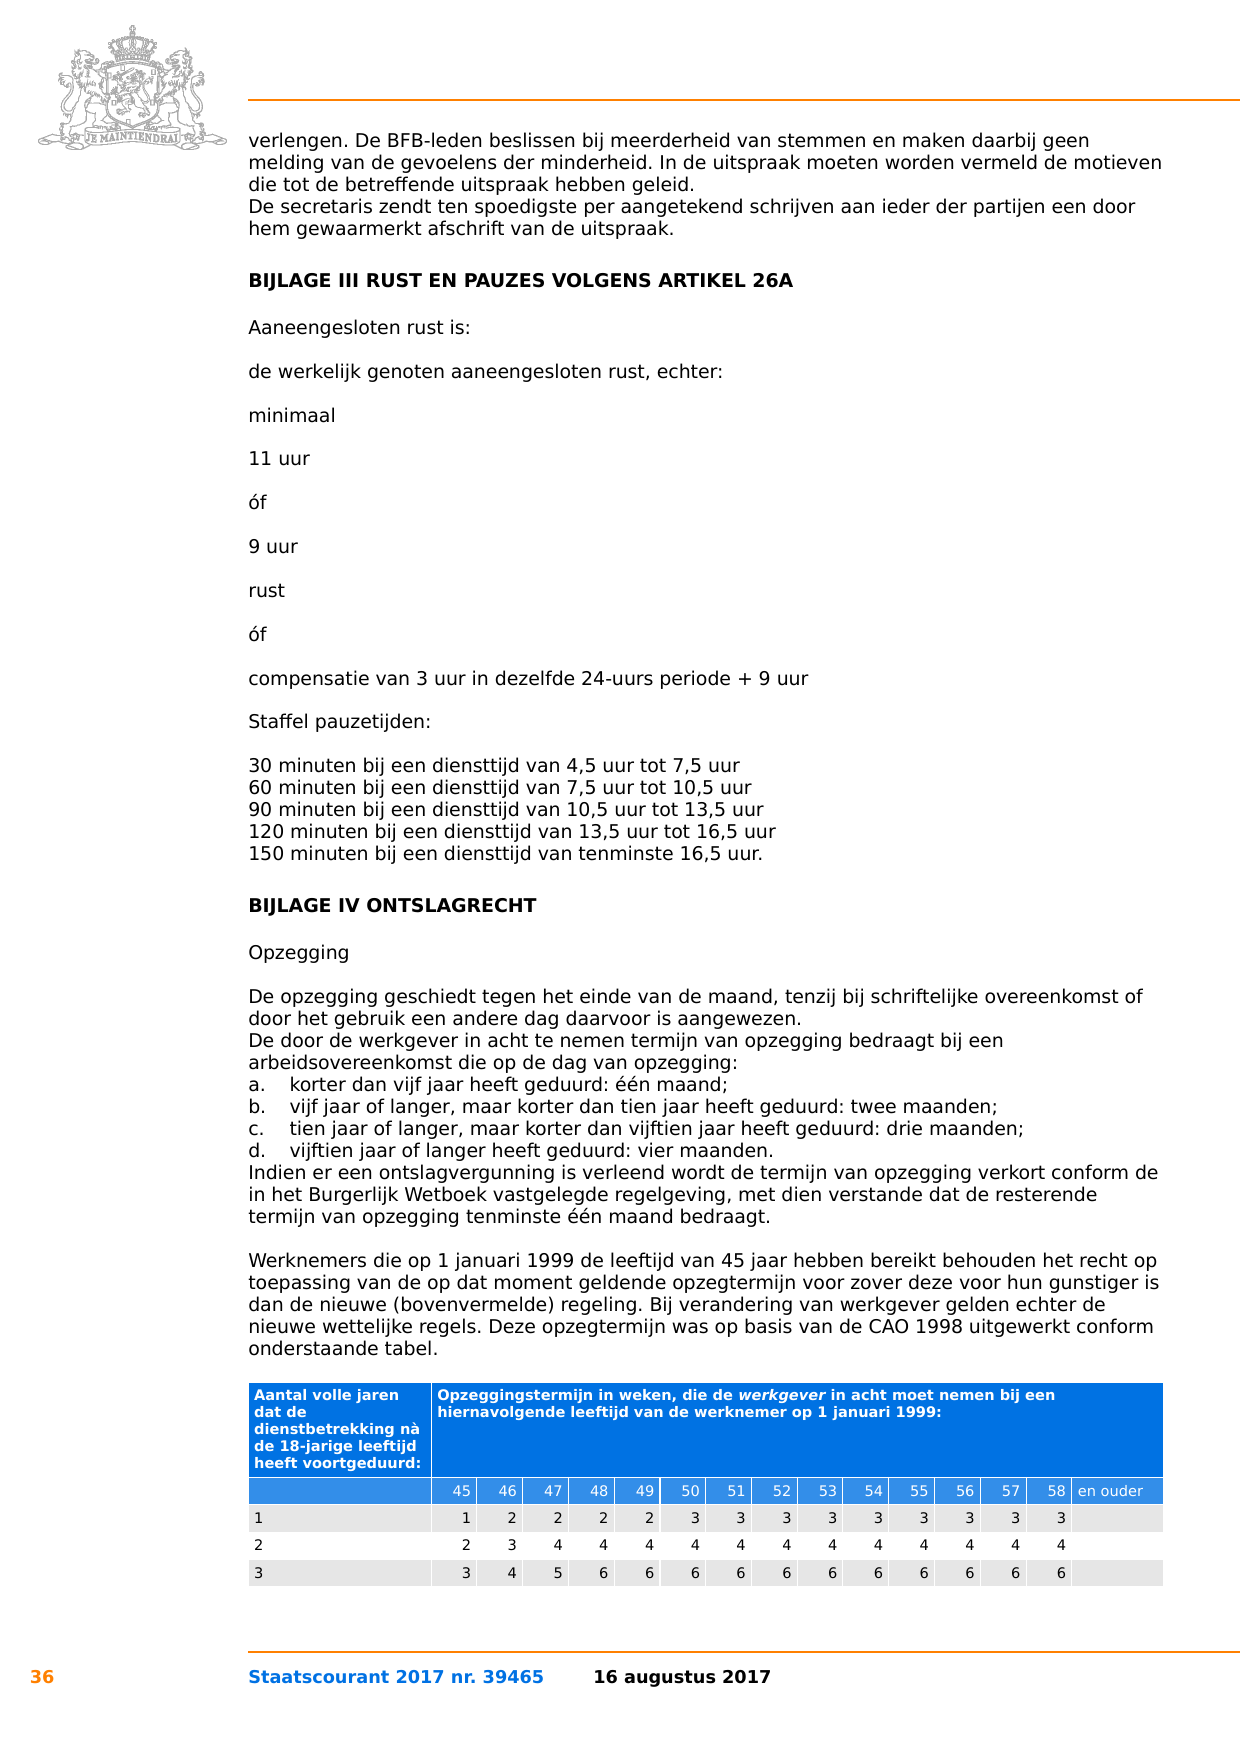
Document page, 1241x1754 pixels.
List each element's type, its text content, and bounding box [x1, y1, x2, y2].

table_cell 46 [477, 1478, 522, 1504]
table_cell 4 [752, 1533, 797, 1559]
text Staffel pauzetijden: [248, 711, 1163, 733]
table_header Opzeggingstermijn in weken, die de werkgever in acht moet nemen bij een hiernavolgende leeftijd van de werknemer op 1 januari 1999: [432, 1383, 1163, 1477]
text d. vijftien jaar of langer heeft geduurd: vier maanden. [248, 1140, 1163, 1162]
text 90 minuten bij een diensttijd van 10,5 uur tot 13,5 uur [248, 799, 1163, 821]
subtitle BIJLAGE IV ONTSLAGRECHT [248, 895, 1163, 917]
table_header Aantal volle jaren dat de dienstbetrekking nà de 18-jarige leeftijd heeft voortgeduurd: [249, 1383, 431, 1477]
table_cell 3 [706, 1505, 751, 1532]
table_cell 6 [752, 1560, 797, 1586]
table_cell 2 [477, 1505, 522, 1532]
table_cell 3 [935, 1505, 980, 1532]
table_cell 4 [889, 1533, 934, 1559]
table_cell 2 [523, 1505, 568, 1532]
table_cell 4 [523, 1533, 568, 1559]
table_cell 2 [569, 1505, 614, 1532]
text 60 minuten bij een diensttijd van 7,5 uur tot 10,5 uur [248, 777, 1163, 799]
text óf [248, 624, 1163, 646]
table_cell 4 [981, 1533, 1026, 1559]
table_cell 3 [432, 1560, 476, 1586]
table_cell [249, 1478, 431, 1504]
table_cell 6 [981, 1560, 1026, 1586]
table_cell 4 [569, 1533, 614, 1559]
text Indien er een ontslagvergunning is verleend wordt de termijn van opzegging verkort conform de in het Burgerlijk Wetboek vastgelegde regelgeving, met dien verstande dat de resterende termijn van opzegging tenminste één maand bedraagt. [248, 1162, 1163, 1228]
table_cell 6 [889, 1560, 934, 1586]
text Aaneengesloten rust is: [248, 317, 1163, 339]
table_cell [1072, 1560, 1163, 1586]
table_cell 6 [1027, 1560, 1071, 1586]
text De secretaris zendt ten spoedigste per aangetekend schrijven aan ieder der partijen een door hem gewaarmerkt afschrift van de uitspraak. [248, 196, 1163, 240]
text b. vijf jaar of langer, maar korter dan tien jaar heeft geduurd: twee maanden; [248, 1096, 1163, 1118]
table_cell 1 [432, 1505, 476, 1532]
text minimaal [248, 404, 1163, 426]
text óf [248, 492, 1163, 514]
text de werkelijk genoten aaneengesloten rust, echter: [248, 361, 1163, 383]
table_cell 50 [661, 1478, 705, 1504]
picture [38, 25, 227, 150]
table_cell en ouder [1072, 1478, 1163, 1504]
table_cell 4 [843, 1533, 888, 1559]
text verlengen. De BFB-leden beslissen bij meerderheid van stemmen en maken daarbij geen melding van de gevoelens der minderheid. In de uitspraak moeten worden vermeld de motieven die tot de betreffende uitspraak hebben geleid. [248, 130, 1163, 196]
table_cell 6 [798, 1560, 842, 1586]
text Werknemers die op 1 januari 1999 de leeftijd van 45 jaar hebben bereikt behouden het recht op toepassing van de op dat moment geldende opzegtermijn voor zover deze voor hun gunstiger is dan de nieuwe (bovenvermelde) regeling. Bij verandering van werkgever gelden echter de nieuwe wettelijke regels. Deze opzegtermijn was op basis van de CAO 1998 uitgewerkt conform onderstaande tabel. [248, 1250, 1163, 1359]
text 150 minuten bij een diensttijd van tenminste 16,5 uur. [248, 843, 1163, 865]
table_cell 4 [935, 1533, 980, 1559]
text 30 minuten bij een diensttijd van 4,5 uur tot 7,5 uur [248, 755, 1163, 777]
table_cell 3 [752, 1505, 797, 1532]
table_cell 53 [798, 1478, 842, 1504]
table_cell 3 [798, 1505, 842, 1532]
text De opzegging geschiedt tegen het einde van de maand, tenzij bij schriftelijke overeenkomst of door het gebruik een andere dag daarvoor is aangewezen. [248, 986, 1163, 1030]
table_cell 54 [843, 1478, 888, 1504]
table_cell 1 [249, 1505, 431, 1532]
table_cell 3 [477, 1533, 522, 1559]
table_cell 57 [981, 1478, 1026, 1504]
table_cell 58 [1027, 1478, 1071, 1504]
table_cell 6 [661, 1560, 705, 1586]
text 9 uur [248, 536, 1163, 558]
table_cell 52 [752, 1478, 797, 1504]
table_cell 45 [432, 1478, 476, 1504]
table_cell 3 [661, 1505, 705, 1532]
table_cell 49 [615, 1478, 659, 1504]
table_cell 3 [889, 1505, 934, 1532]
text De door de werkgever in acht te nemen termijn van opzegging bedraagt bij een arbeidsovereenkomst die op de dag van opzegging: [248, 1030, 1163, 1074]
table_cell 6 [843, 1560, 888, 1586]
text 11 uur [248, 448, 1163, 470]
table_cell 4 [661, 1533, 705, 1559]
subtitle BIJLAGE III RUST EN PAUZES VOLGENS ARTIKEL 26A [248, 270, 1163, 292]
table_cell 4 [706, 1533, 751, 1559]
table_cell 2 [249, 1533, 431, 1559]
table_cell 6 [569, 1560, 614, 1586]
table_cell 4 [798, 1533, 842, 1559]
table_cell 47 [523, 1478, 568, 1504]
table_cell 4 [477, 1560, 522, 1586]
table_cell 6 [706, 1560, 751, 1586]
table_cell 4 [1027, 1533, 1071, 1559]
table_cell 48 [569, 1478, 614, 1504]
table_cell 5 [523, 1560, 568, 1586]
text rust [248, 580, 1163, 602]
table_cell 4 [615, 1533, 659, 1559]
text c. tien jaar of langer, maar korter dan vijftien jaar heeft geduurd: drie maanden; [248, 1118, 1163, 1140]
table_cell 51 [706, 1478, 751, 1504]
table_cell 3 [843, 1505, 888, 1532]
table_cell 3 [249, 1560, 431, 1586]
table_cell 3 [981, 1505, 1026, 1532]
table_cell 56 [935, 1478, 980, 1504]
table_cell 6 [615, 1560, 659, 1586]
table_cell 2 [432, 1533, 476, 1559]
table_cell [1072, 1505, 1163, 1532]
table_cell [1072, 1533, 1163, 1559]
table_cell 2 [615, 1505, 659, 1532]
table_cell 6 [935, 1560, 980, 1586]
text compensatie van 3 uur in dezelfde 24-uurs periode + 9 uur [248, 668, 1163, 689]
table_cell 3 [1027, 1505, 1071, 1532]
text 120 minuten bij een diensttijd van 13,5 uur tot 16,5 uur [248, 821, 1163, 843]
text Opzegging [248, 942, 1163, 964]
text a. korter dan vijf jaar heeft geduurd: één maand; [248, 1074, 1163, 1096]
table_cell 55 [889, 1478, 934, 1504]
